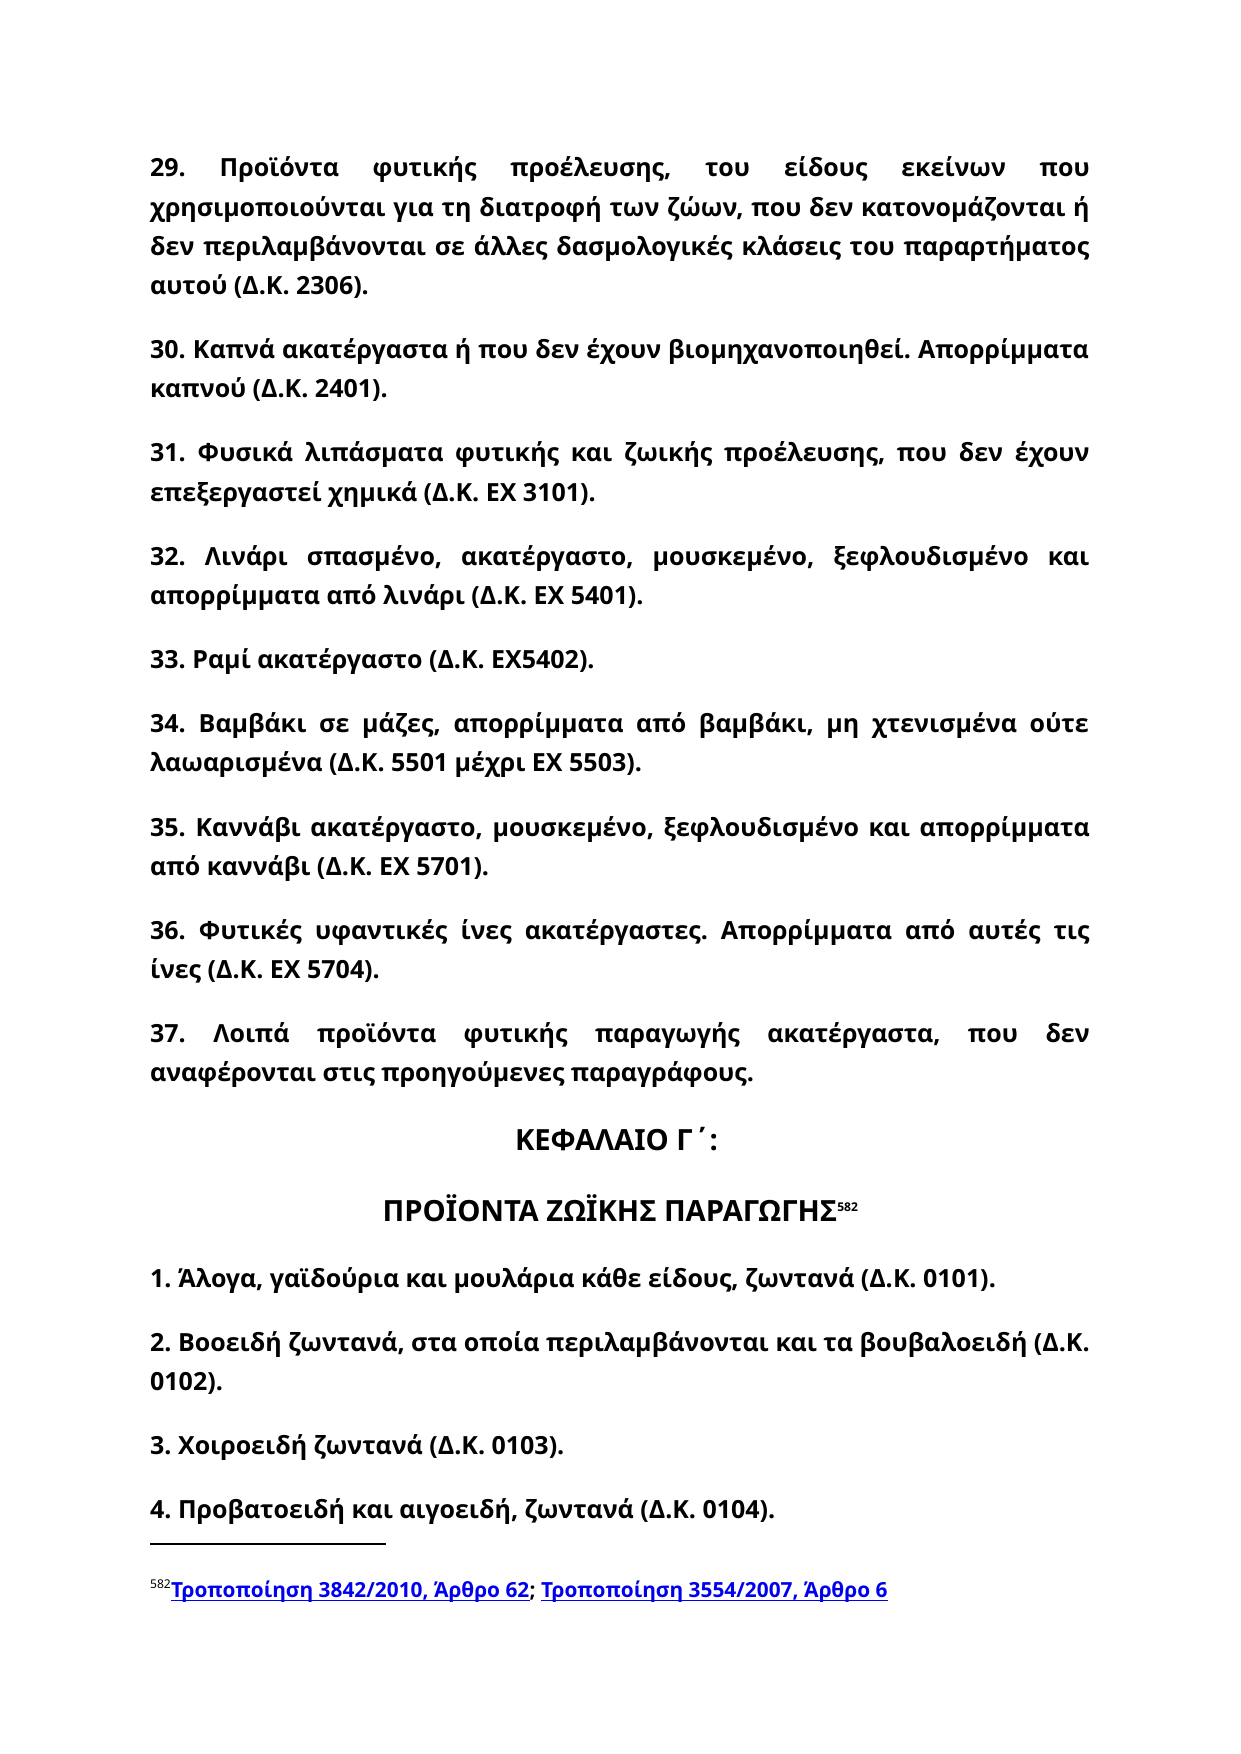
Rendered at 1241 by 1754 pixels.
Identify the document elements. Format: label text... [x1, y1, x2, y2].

subtitle ΚΕΦΑΛΑΙΟ Γ΄: [150, 1119, 1090, 1159]
text 1. Άλογα, γαϊδούρια και μουλάρια κάθε είδους, ζωντανά (Δ.Κ. 0101). [150, 1260, 1090, 1294]
text 29. Προϊόντα φυτικής προέλευσης, του είδους εκείνων που χρησιμοποιούνται για τη διατροφή των ζώων, που δεν κατονομάζονται ή δεν περιλαμβάνονται σε άλλες δασμολογικές κλάσεις του παραρτήματος αυτού (Δ.Κ. 2306). [150, 150, 1090, 302]
text Τροποποίηση 3842/2010, Άρθρο 62; Τροποποίηση 3554/2007, Άρθρο 6 [150, 1576, 1090, 1604]
text 35. Καννάβι ακατέργαστο, μουσκεμένο, ξεφλουδισμένο και απορρίμματα από καννάβι (Δ.Κ. ΕΧ 5701). [150, 809, 1090, 882]
subtitle ΠΡΟΪΟΝΤΑ ΖΩΪΚΗΣ ΠΑΡΑΓΩΓΗΣ [150, 1190, 1090, 1229]
text 32. Λινάρι σπασμένο, ακατέργαστο, μουσκεμένο, ξεφλουδισμένο και απορρίμματα από λινάρι (Δ.Κ. ΕΧ 5401). [150, 538, 1090, 612]
text 3. Χοιροειδή ζωντανά (Δ.Κ. 0103). [150, 1428, 1090, 1462]
text 33. Ραμί ακατέργαστο (Δ.Κ. ΕΧ5402). [150, 642, 1090, 676]
text 36. Φυτικές υφαντικές ίνες ακατέργαστες. Απορρίμματα από αυτές τις ίνες (Δ.Κ. ΕΧ 5704). [150, 912, 1090, 986]
text 4. Προβατοειδή και αιγοειδή, ζωντανά (Δ.Κ. 0104). [150, 1492, 1090, 1526]
text 2. Βοοειδή ζωντανά, στα οποία περιλαμβάνονται και τα βουβαλοειδή (Δ.Κ. 0102). [150, 1324, 1090, 1398]
text 31. Φυσικά λιπάσματα φυτικής και ζωικής προέλευσης, που δεν έχουν επεξεργαστεί χημικά (Δ.Κ. ΕΧ 3101). [150, 435, 1090, 508]
text 30. Καπνά ακατέργαστα ή που δεν έχουν βιομηχανοποιηθεί. Απορρίμματα καπνού (Δ.Κ. 2401). [150, 332, 1090, 405]
text 37. Λοιπά προϊόντα φυτικής παραγωγής ακατέργαστα, που δεν αναφέρονται στις προηγούμενες παραγράφους. [150, 1016, 1090, 1089]
text 34. Βαμβάκι σε μάζες, απορρίμματα από βαμβάκι, μη χτενισμένα ούτε λαωαρισμένα (Δ.Κ. 5501 μέχρι ΕΧ 5503). [150, 706, 1090, 779]
